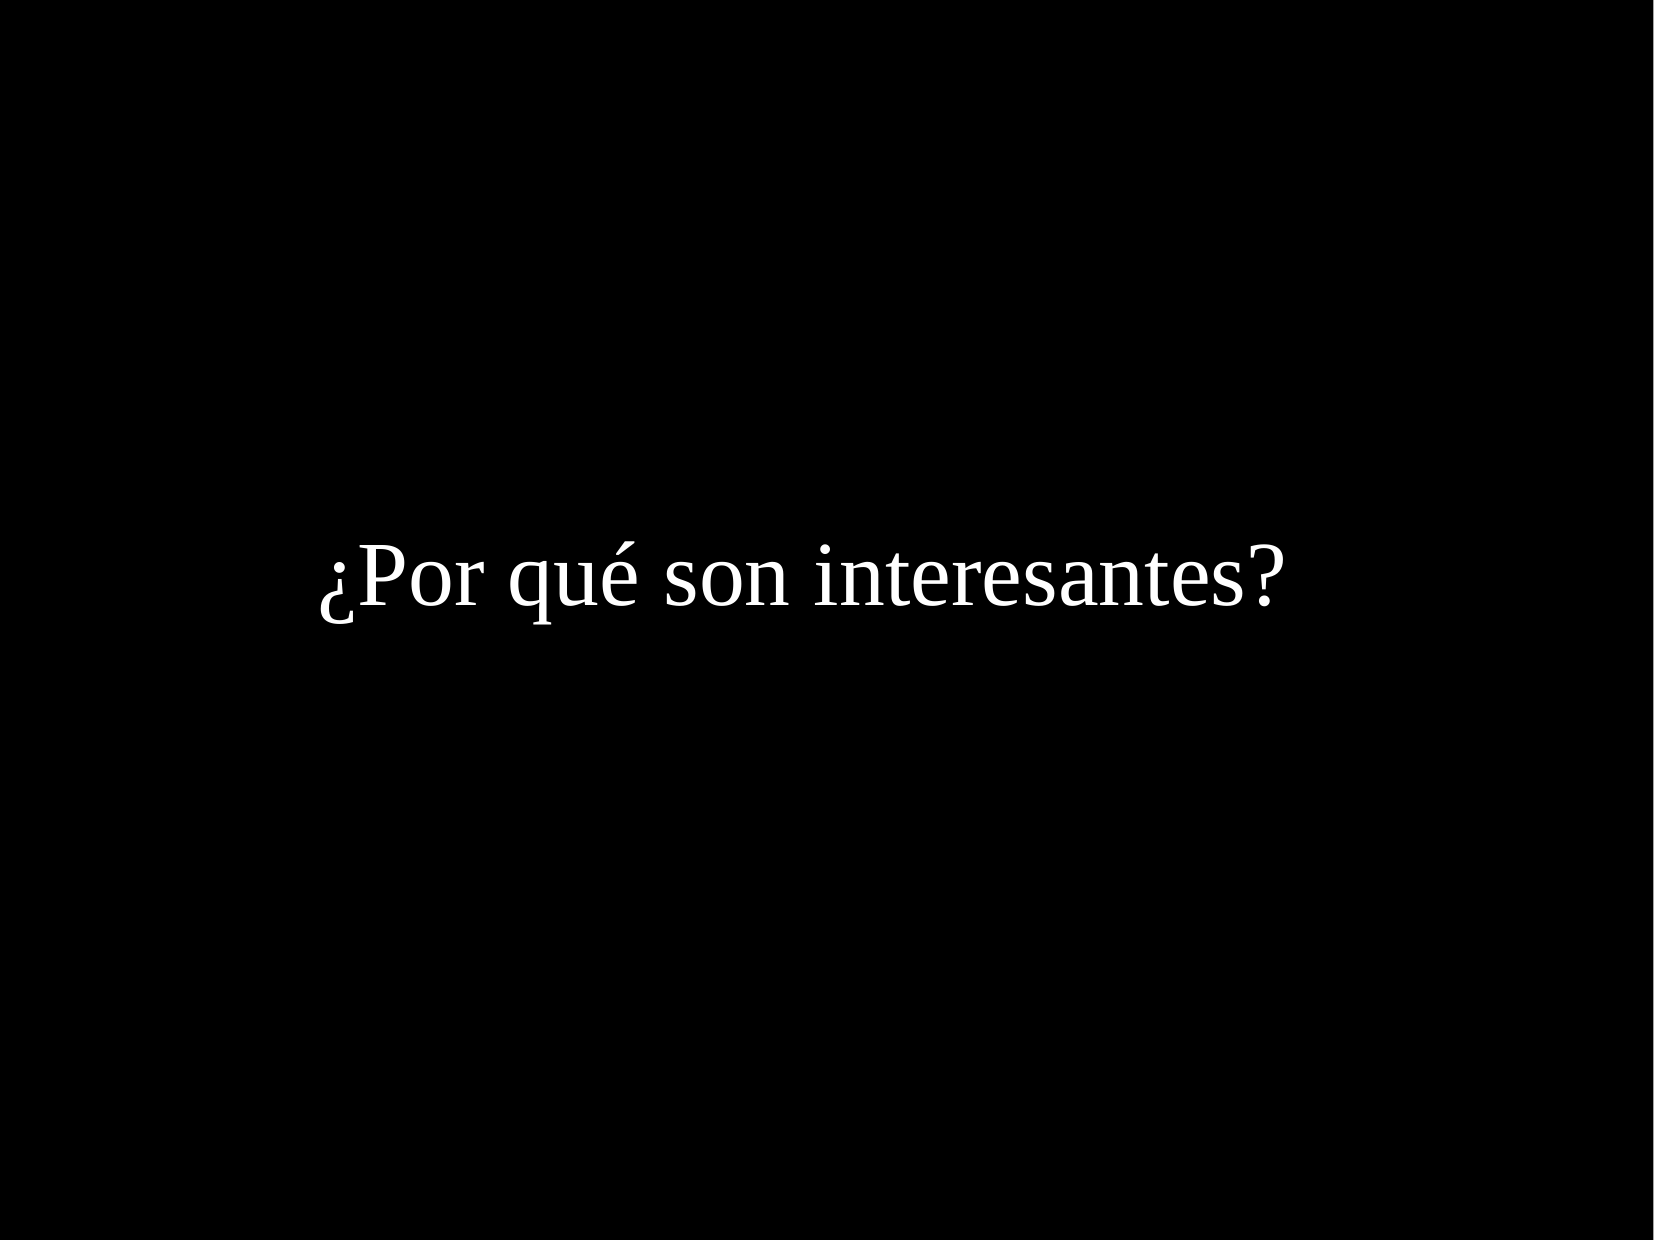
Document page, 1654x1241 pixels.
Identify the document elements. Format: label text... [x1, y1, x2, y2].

subtitle ¿Por qué son interesantes? [59, 94, 1548, 1055]
